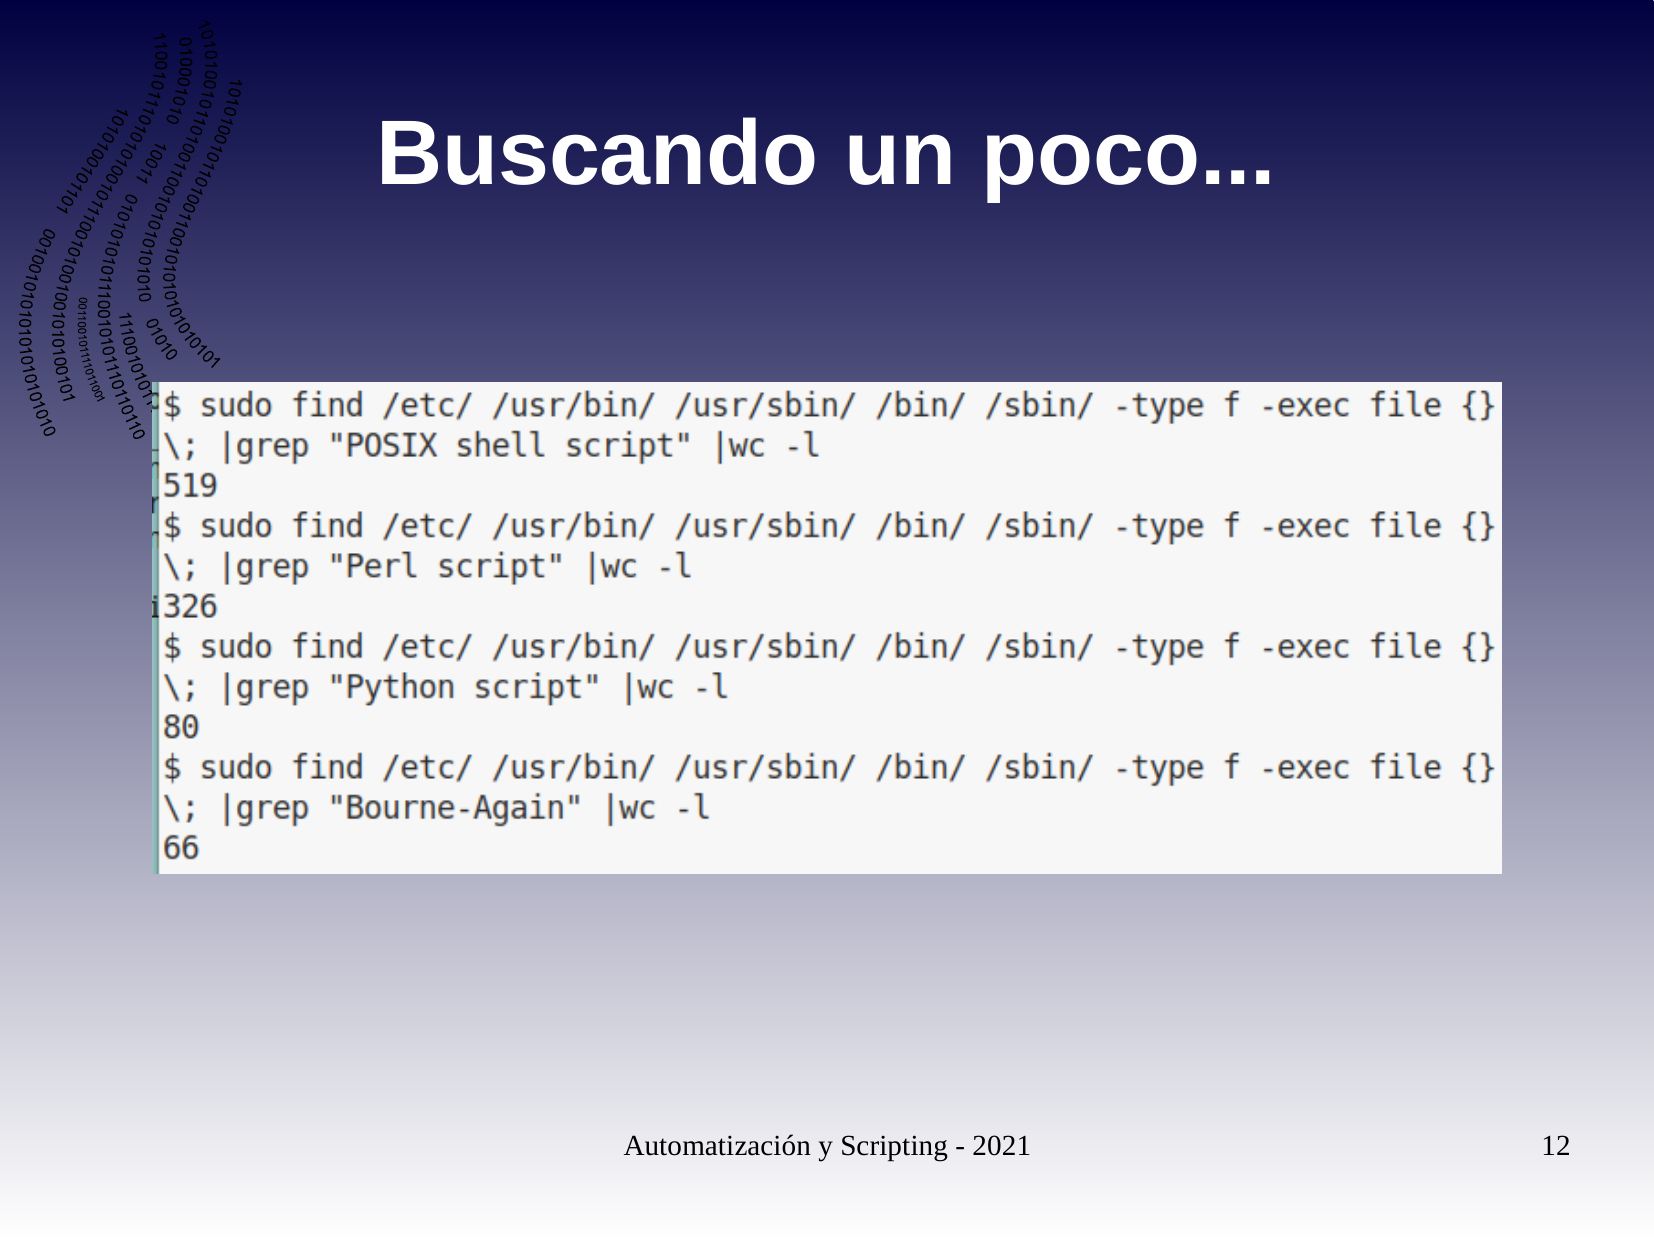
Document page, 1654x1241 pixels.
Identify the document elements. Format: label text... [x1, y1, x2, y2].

title Buscando un poco... [243, 49, 1571, 257]
picture [18, 20, 1502, 875]
